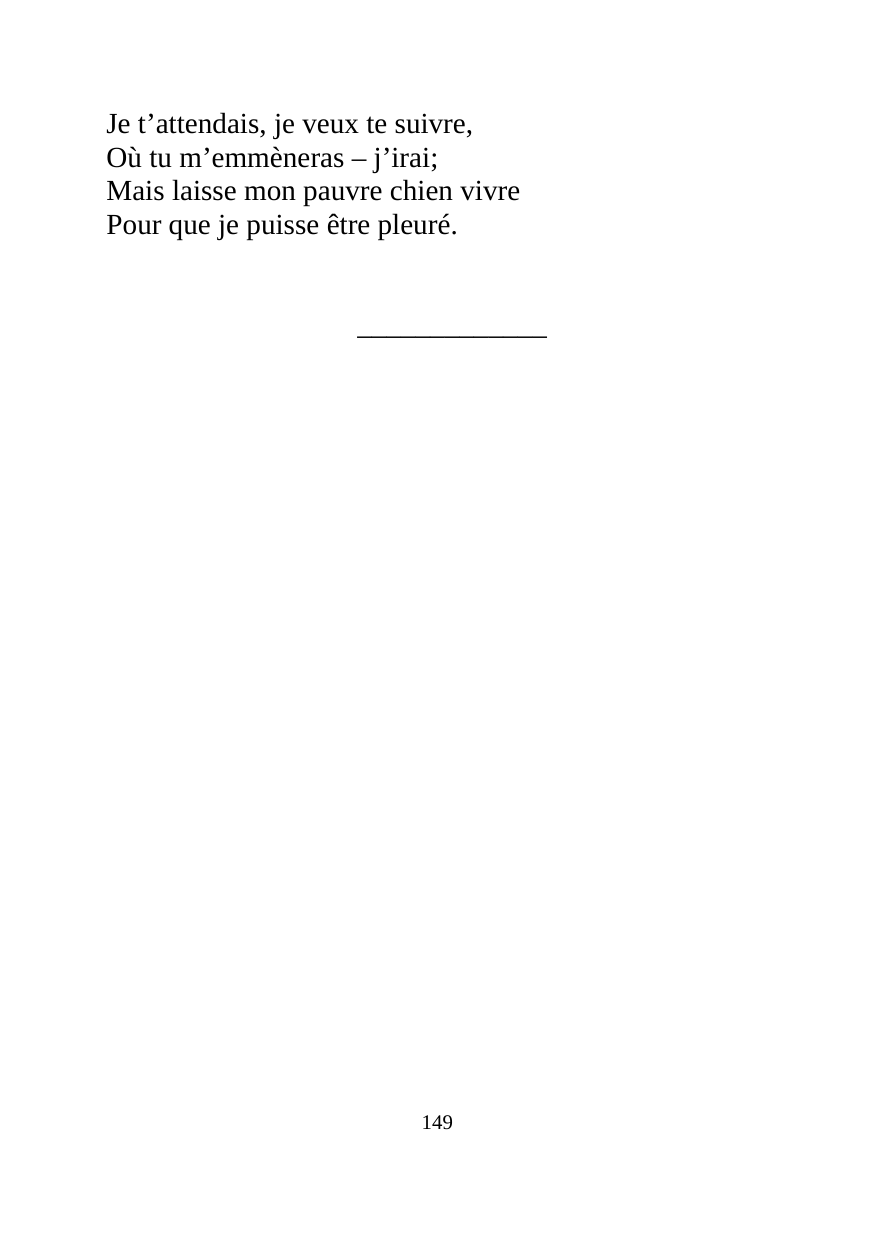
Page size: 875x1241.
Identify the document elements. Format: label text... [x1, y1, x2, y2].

text ––––––––––––– [106, 317, 768, 351]
text Je t’attendais, je veux te suivre, Où tu m’emmèneras ‒ j’irai; Mais laisse mon pauvre chien vivre Pour que je puisse être pleuré. [106, 106, 768, 240]
